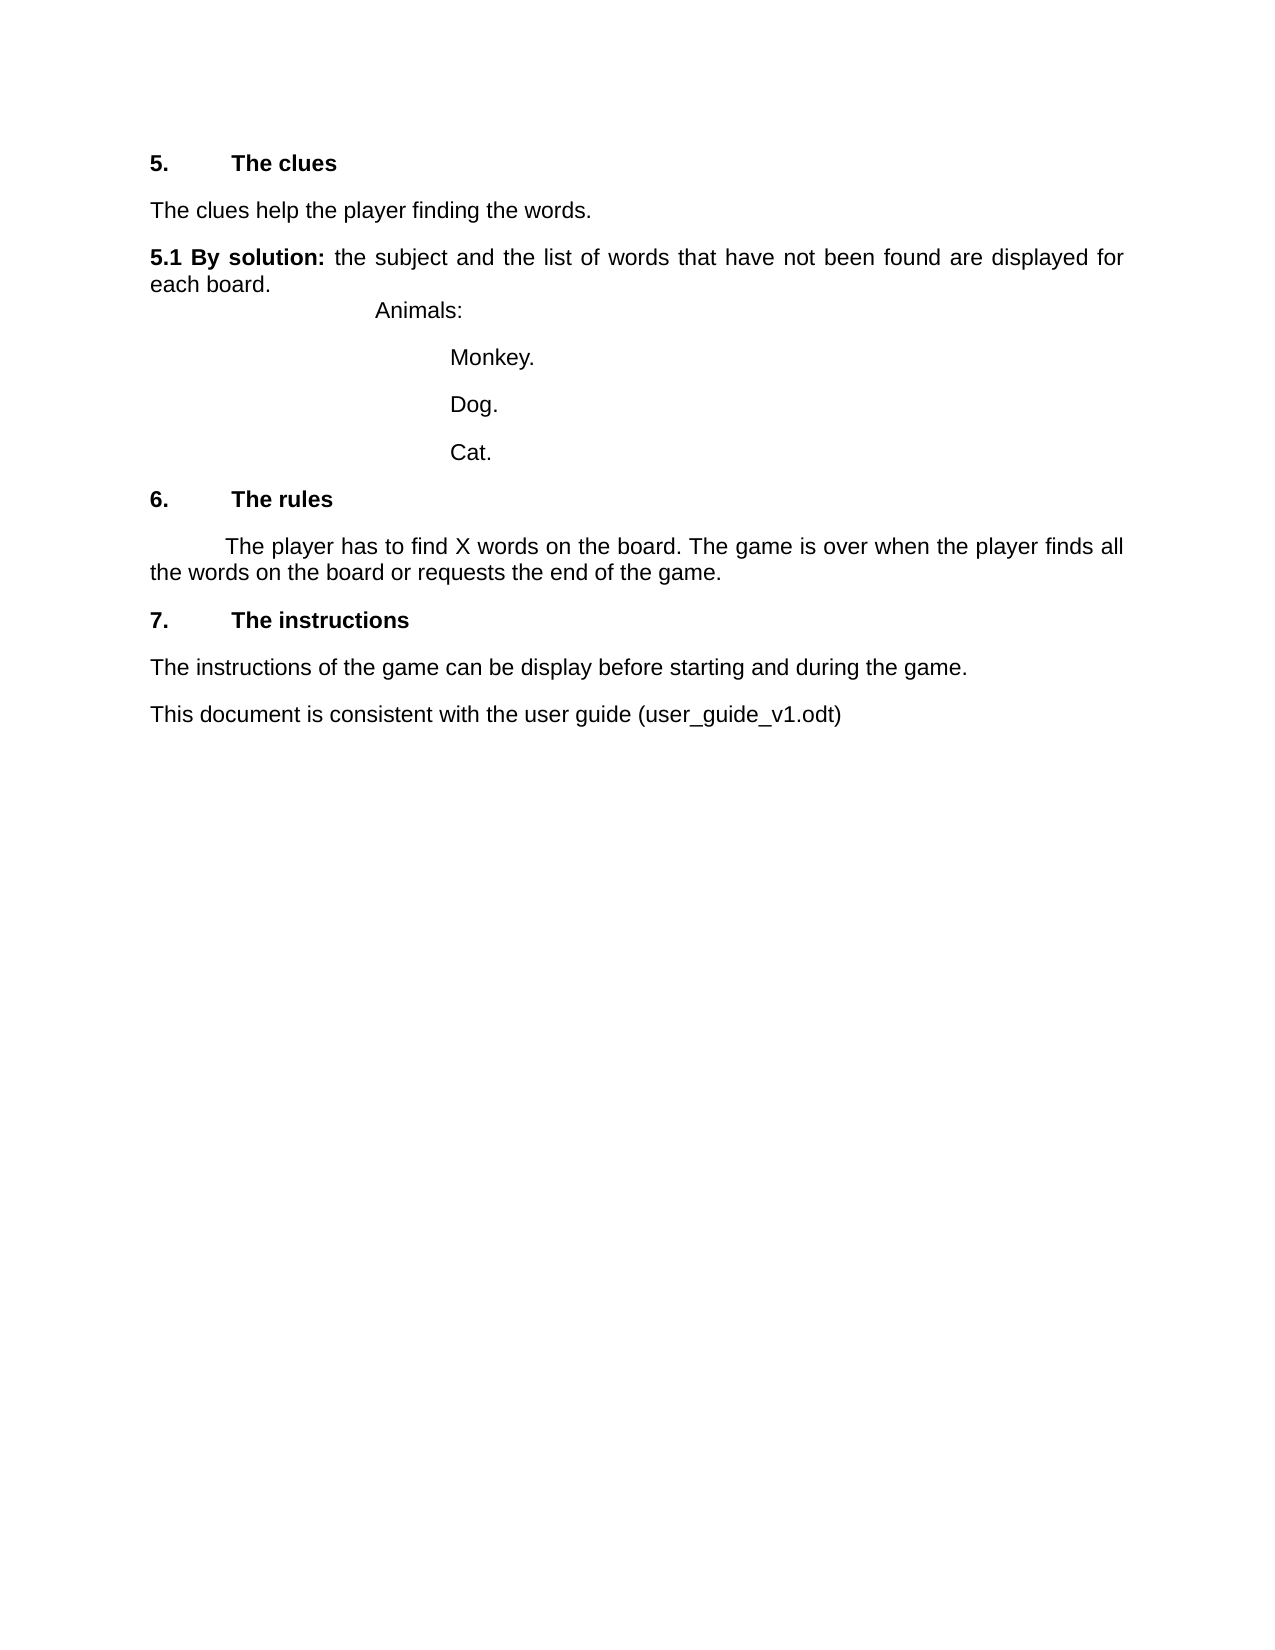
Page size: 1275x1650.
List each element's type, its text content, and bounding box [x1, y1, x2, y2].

list The instructions [169, 607, 1125, 633]
text Dog. [375, 391, 1125, 418]
text Monkey. [375, 344, 1125, 371]
list The rules [169, 486, 1125, 512]
list The clues [169, 150, 1125, 176]
text This document is consistent with the user guide (user_guide_v1.odt) [150, 701, 1125, 727]
text The instructions of the game can be display before starting and during the game. [150, 654, 1125, 680]
list 5.1 By solution: the subject and the list of words that have not been found are displayed for each board. [150, 244, 1125, 297]
text The player has to find X words on the board. The game is over when the player finds all the words on the board or requests the end of the game. [150, 533, 1125, 586]
text Cat. [375, 439, 1125, 465]
text The clues help the player finding the words. [150, 197, 1125, 223]
text Animals: [375, 297, 1125, 323]
